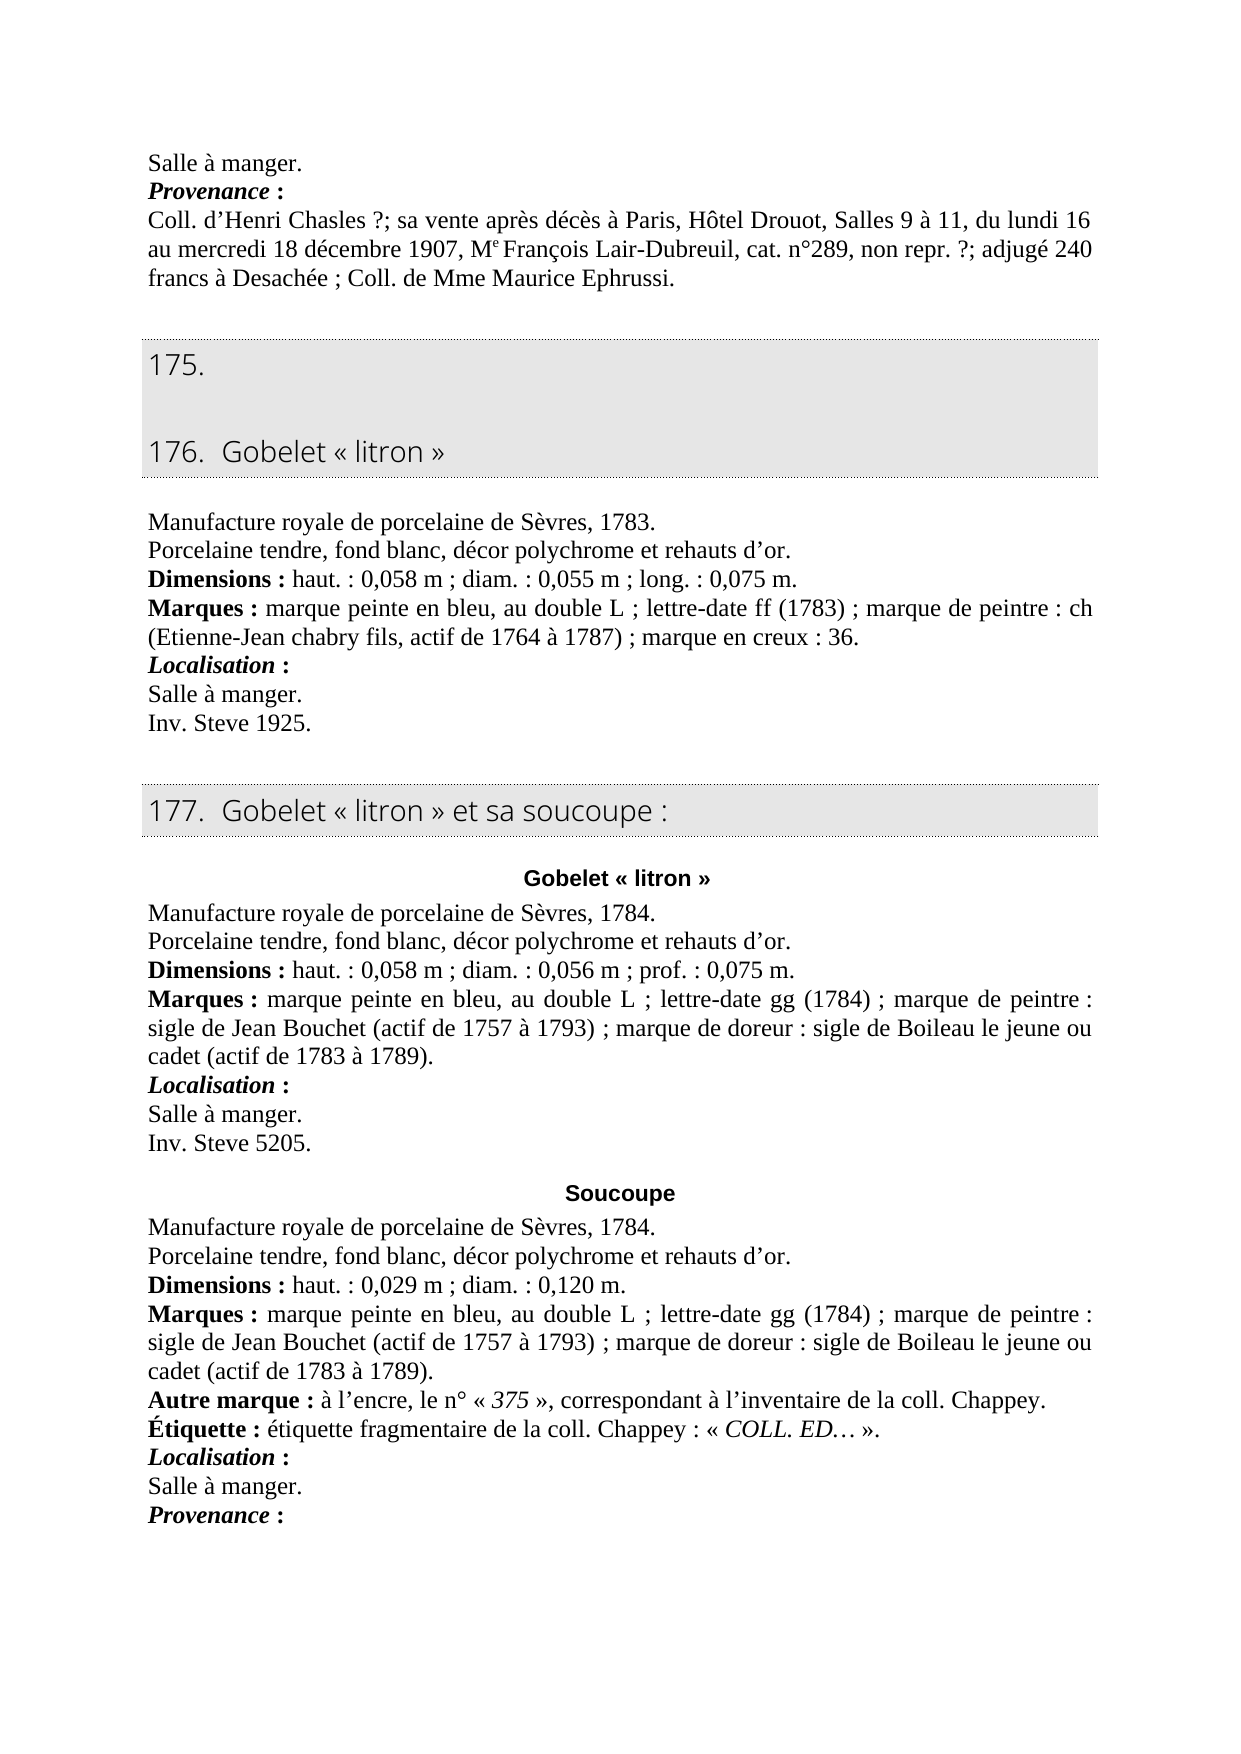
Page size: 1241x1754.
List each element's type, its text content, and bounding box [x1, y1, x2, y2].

text Localisation : [148, 1442, 1093, 1471]
text Porcelaine tendre, fond blanc, décor polychrome et rehauts d’or. [148, 926, 1093, 955]
text Autre marque : à l’encre, le n° « 375 », correspondant à l’inventaire de la coll. Chappey. [148, 1385, 1093, 1414]
text Provenance : [148, 1500, 1093, 1529]
subtitle Gobelet « litron » [148, 865, 1093, 892]
text Salle à manger. [148, 1471, 1093, 1500]
text Localisation : [148, 1070, 1093, 1099]
text Porcelaine tendre, fond blanc, décor polychrome et rehauts d’or. [148, 536, 1093, 564]
text Étiquette : étiquette fragmentaire de la coll. Chappey : « COLL. ED… ». [148, 1414, 1093, 1442]
text Provenance : [148, 176, 1093, 205]
text Inv. Steve 1925. [148, 708, 1093, 737]
text Dimensions : haut. : 0,029 m ; diam. : 0,120 m. [148, 1270, 1093, 1299]
text Salle à manger. [148, 1099, 1093, 1128]
text Salle à manger. [148, 679, 1093, 708]
text Marques : marque peinte en bleu, au double L ; lettre-date ff (1783) ; marque de peintre : ch (Etienne-Jean chabry fils, actif de 1764 à 1787) ; marque en creux : 36. [148, 593, 1093, 651]
text Inv. Steve 5205. [148, 1128, 1093, 1156]
text Manufacture royale de porcelaine de Sèvres, 1784. [148, 898, 1093, 926]
subtitle Soucoupe [148, 1180, 1093, 1206]
text Coll. d’Henri Chasles ?; sa vente après décès à Paris, Hôtel Drouot, Salles 9 à 11, du lundi 16 au mercredi 18 décembre 1907, Me François Lair-Dubreuil, cat. n°289, non repr. ?; adjugé 240 francs à Desachée ; Coll. de Mme Maurice Ephrussi. [148, 205, 1093, 291]
text Manufacture royale de porcelaine de Sèvres, 1784. [148, 1212, 1093, 1241]
subtitle Gobelet « litron » et sa soucoupe : [142, 784, 1098, 836]
text Dimensions : haut. : 0,058 m ; diam. : 0,055 m ; long. : 0,075 m. [148, 564, 1093, 593]
text Manufacture royale de porcelaine de Sèvres, 1783. [148, 507, 1093, 536]
text Dimensions : haut. : 0,058 m ; diam. : 0,056 m ; prof. : 0,075 m. [148, 955, 1093, 984]
text Localisation : [148, 651, 1093, 679]
text Salle à manger. [148, 148, 1093, 176]
text Porcelaine tendre, fond blanc, décor polychrome et rehauts d’or. [148, 1241, 1093, 1270]
text Marques : marque peinte en bleu, au double L ; lettre-date gg (1784) ; marque de peintre : sigle de Jean Bouchet (actif de 1757 à 1793) ; marque de doreur : sigle de Boileau le jeune ou cadet (actif de 1783 à 1789). [148, 1299, 1093, 1385]
text Marques : marque peinte en bleu, au double L ; lettre-date gg (1784) ; marque de peintre : sigle de Jean Bouchet (actif de 1757 à 1793) ; marque de doreur : sigle de Boileau le jeune ou cadet (actif de 1783 à 1789). [148, 984, 1093, 1070]
subtitle Gobelet « litron » [142, 426, 1098, 477]
